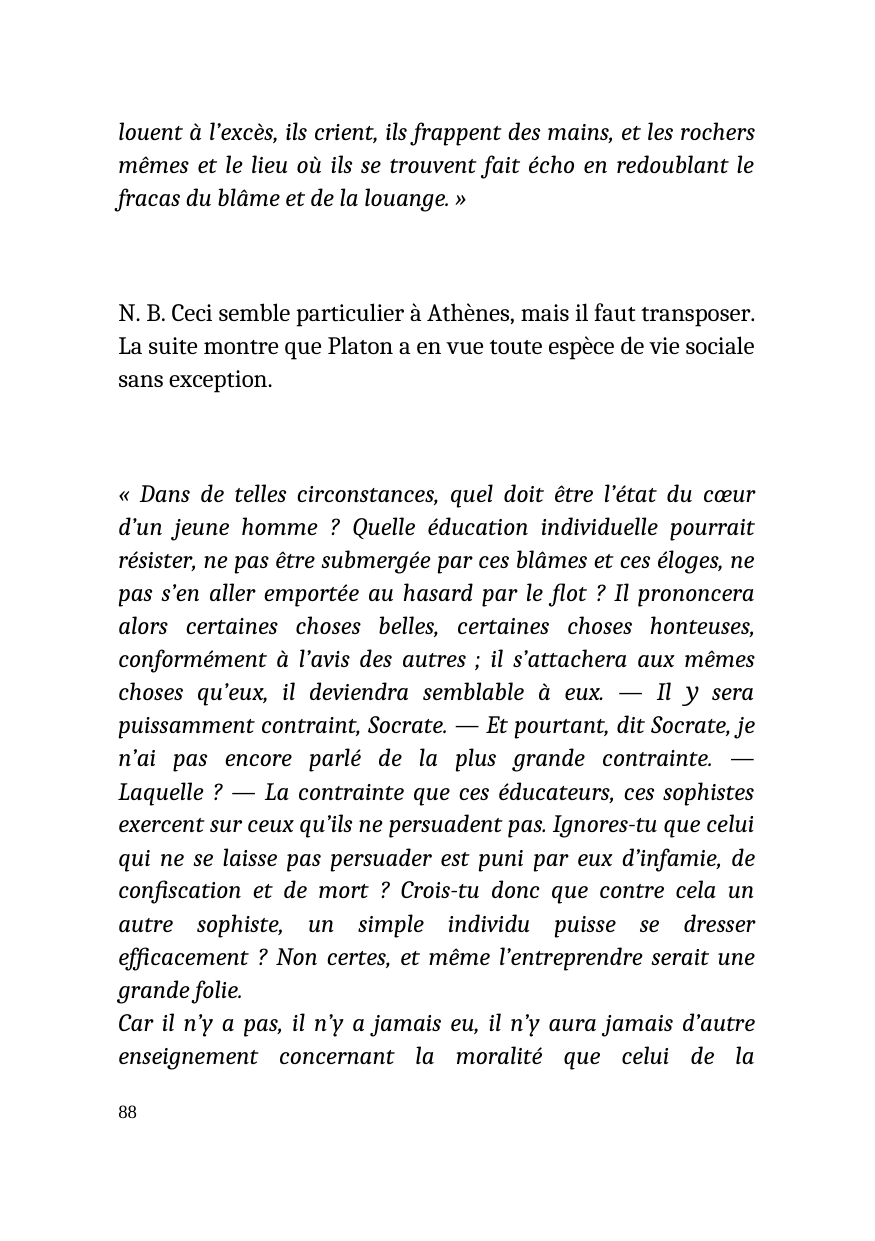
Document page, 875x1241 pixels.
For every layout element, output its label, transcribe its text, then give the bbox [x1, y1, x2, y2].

text N. B. Ceci semble particulier à Athènes, mais il faut transposer. La suite montre que Platon a en vue toute espèce de vie sociale sans exception. [118, 299, 756, 394]
text « Dans de telles circonstances, quel doit être l’état du cœur d’un jeune homme ? Quelle éducation individuelle pourrait résister, ne pas être submergée par ces blâmes et ces éloges, ne pas s’en aller emportée au hasard par le flot ? Il prononcera alors certaines choses belles, certaines choses honteuses, conformément à l’avis des autres ; il s’attachera aux mêmes choses qu’eux, il deviendra semblable à eux. — Il у sera puissamment contraint, Socrate. — Et pourtant, dit Socrate, je n’ai pas encore parlé de la plus grande contrainte. — Laquelle ? — La contrainte que ces éducateurs, ces sophistes exercent sur ceux qu’ils ne persuadent pas. Ignores-tu que celui qui ne se laisse pas persuader est puni par eux d’infamie, de confiscation et de mort ? Crois-tu donc que contre cela un autre sophiste, un simple individu puisse se dresser efficacement ? Non certes, et même l’entreprendre serait une grande folie. [118, 480, 756, 1004]
text Car il n’y a pas, il n’y a jamais eu, il n’y aura jamais d’autre enseignement concernant la moralité que celui de la [118, 1008, 756, 1070]
text louent à l’excès, ils crient, ils frappent des mains, et les rochers mêmes et le lieu où ils se trouvent fait écho en redoublant le fracas du blâme et de la louange. » [118, 118, 756, 213]
